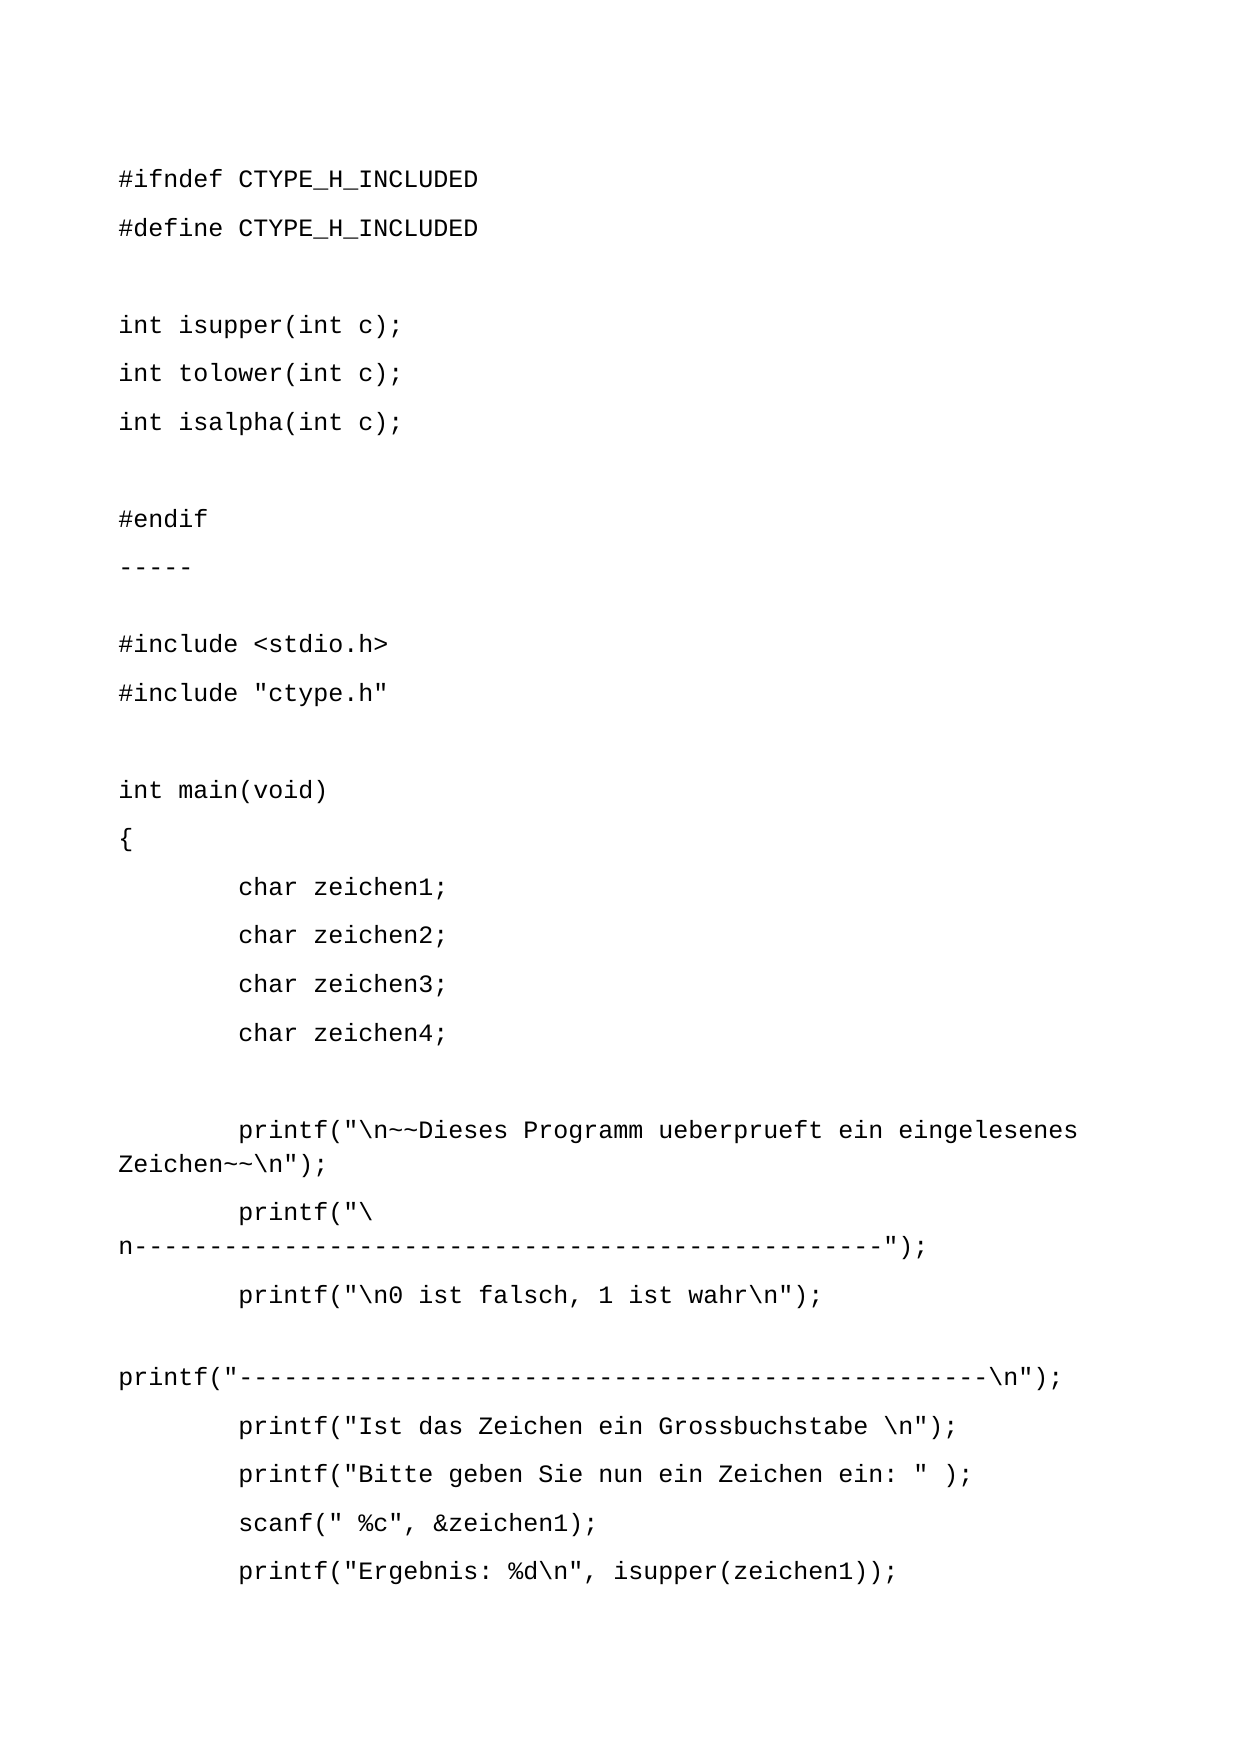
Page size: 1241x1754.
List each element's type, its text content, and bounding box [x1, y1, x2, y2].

text printf("\n--------------------------------------------------"); [118, 1200, 1122, 1262]
text #endif [118, 506, 1122, 535]
text ----- [118, 555, 1122, 583]
text #ifndef CTYPE_H_INCLUDED [118, 167, 1122, 195]
text printf("Ist das Zeichen ein Grossbuchstabe \n"); [118, 1413, 1122, 1442]
text #include <stdio.h> [118, 632, 1122, 660]
text int main(void) [118, 777, 1122, 806]
text char zeichen4; [118, 1020, 1122, 1048]
text scanf(" %c", &zeichen1); [118, 1510, 1122, 1539]
text printf("\n0 ist falsch, 1 ist wahr\n"); [118, 1282, 1122, 1311]
text char zeichen3; [118, 972, 1122, 1000]
text printf("--------------------------------------------------\n"); [118, 1331, 1122, 1393]
text printf("Bitte geben Sie nun ein Zeichen ein: " ); [118, 1462, 1122, 1490]
text char zeichen1; [118, 874, 1122, 903]
text int isalpha(int c); [118, 409, 1122, 438]
text { [118, 826, 1122, 854]
text printf("\n~~Dieses Programm ueberprueft ein eingelesenes Zeichen~~\n"); [118, 1117, 1122, 1179]
text printf("Ergebnis: %d\n", isupper(zeichen1)); [118, 1559, 1122, 1587]
text char zeichen2; [118, 923, 1122, 951]
text int tolower(int c); [118, 361, 1122, 389]
text int isupper(int c); [118, 312, 1122, 341]
text #include "ctype.h" [118, 680, 1122, 709]
text #define CTYPE_H_INCLUDED [118, 215, 1122, 243]
